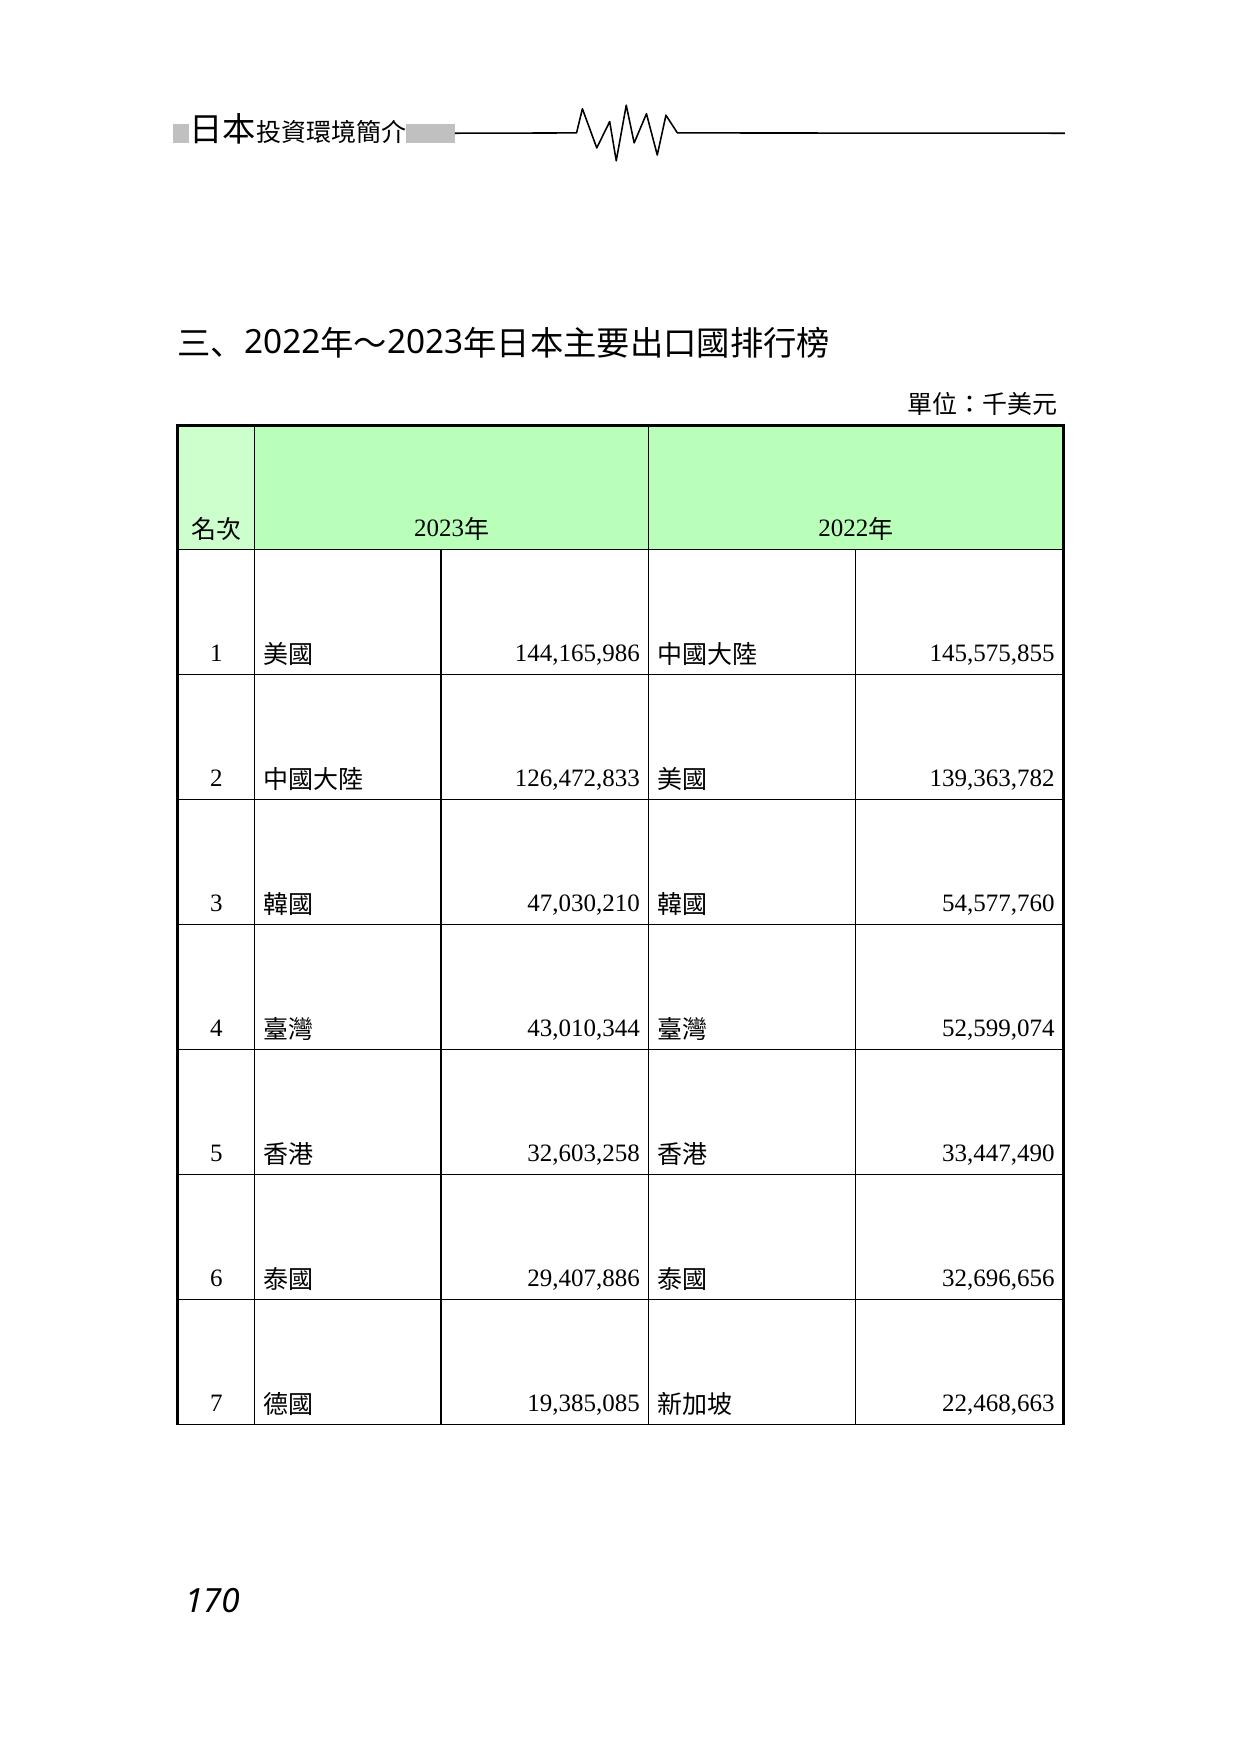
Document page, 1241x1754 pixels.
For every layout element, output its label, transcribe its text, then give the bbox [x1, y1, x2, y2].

table_cell 泰國 [255, 1175, 440, 1299]
table_cell 美國 [649, 675, 855, 799]
table_cell 126,472,833 [442, 675, 648, 799]
table_cell 泰國 [649, 1175, 855, 1299]
table_cell 144,165,986 [442, 550, 648, 674]
table_cell 7 [179, 1300, 254, 1424]
table_cell 22,468,663 [856, 1300, 1062, 1424]
table_cell 54,577,760 [856, 800, 1062, 924]
table_cell 6 [179, 1175, 254, 1299]
table_cell 德國 [255, 1300, 440, 1424]
table_cell 新加坡 [649, 1300, 855, 1424]
table_cell 139,363,782 [856, 675, 1062, 799]
table_header 2023年 [255, 427, 648, 549]
table_cell 19,385,085 [442, 1300, 648, 1424]
table_cell 香港 [255, 1050, 440, 1174]
table_cell 43,010,344 [442, 925, 648, 1049]
table_cell 3 [179, 800, 254, 924]
table_cell 韓國 [255, 800, 440, 924]
table_cell 29,407,886 [442, 1175, 648, 1299]
table_cell 33,447,490 [856, 1050, 1062, 1174]
table_cell 中國大陸 [255, 675, 440, 799]
table_cell 145,575,855 [856, 550, 1062, 674]
table_header 2022年 [649, 427, 1062, 549]
table_cell 2 [179, 675, 254, 799]
table_cell 韓國 [649, 800, 855, 924]
text 三、2022年～2023年日本主要出口國排行榜 [177, 299, 1063, 361]
table_cell 美國 [255, 550, 440, 674]
text 單位：千美元 [183, 361, 1057, 424]
table_cell 52,599,074 [856, 925, 1062, 1049]
table_cell 1 [179, 550, 254, 674]
table_cell 32,603,258 [442, 1050, 648, 1174]
table_cell 中國大陸 [649, 550, 855, 674]
table_header 名次 [179, 427, 254, 549]
table_cell 32,696,656 [856, 1175, 1062, 1299]
table_cell 臺灣 [649, 925, 855, 1049]
table_cell 5 [179, 1050, 254, 1174]
table_cell 4 [179, 925, 254, 1049]
table_cell 47,030,210 [442, 800, 648, 924]
table_cell 臺灣 [255, 925, 440, 1049]
table_cell 香港 [649, 1050, 855, 1174]
